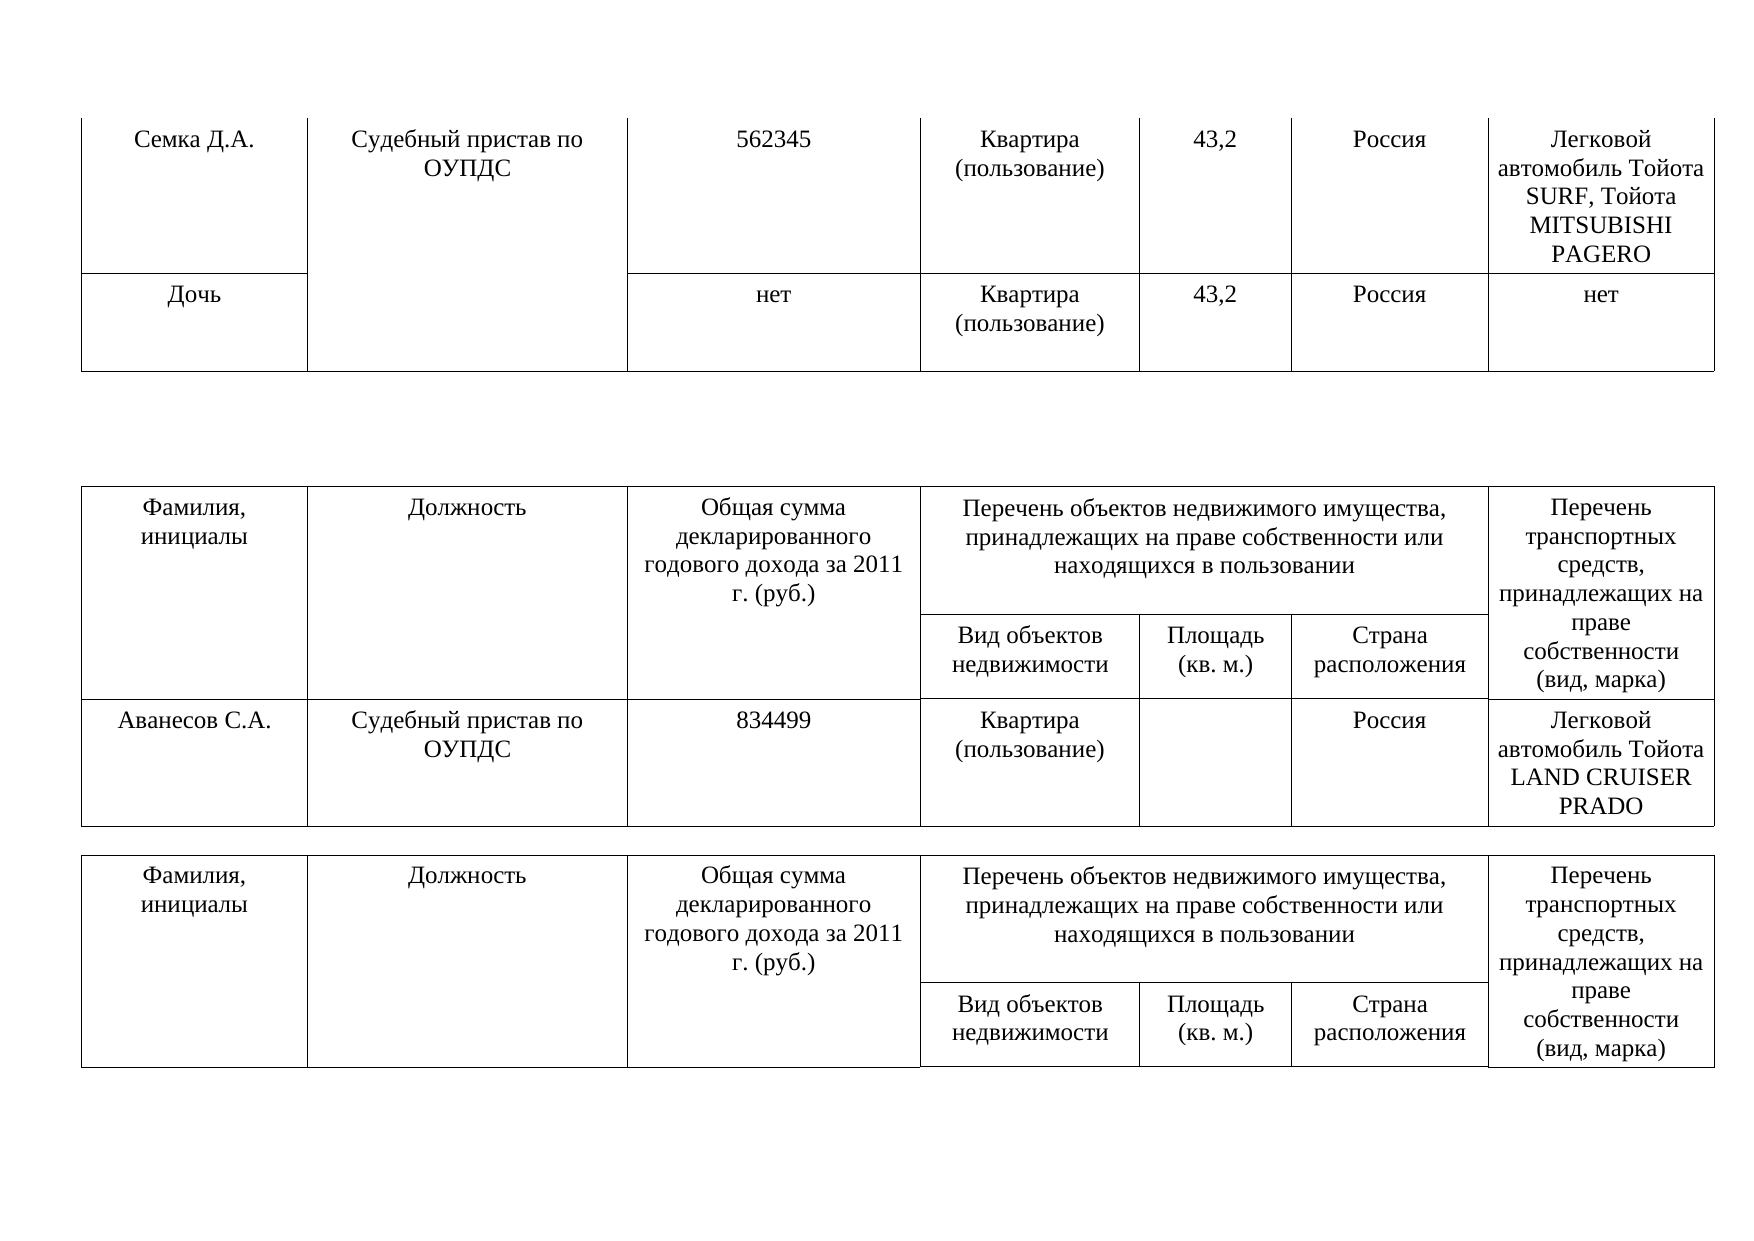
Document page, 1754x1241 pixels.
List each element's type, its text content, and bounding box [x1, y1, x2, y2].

table_cell Дочь [82, 274, 307, 371]
table_cell Россия [1292, 118, 1488, 273]
table_cell Квартира (пользование) [921, 274, 1139, 371]
table_cell Площадь (кв. м.) [1140, 615, 1291, 698]
table_header Должность [308, 856, 627, 1067]
table_cell Страна расположения [1292, 615, 1488, 698]
table_cell нет [1489, 274, 1714, 371]
table_header Должность [308, 487, 627, 699]
table_cell Аванесов С.А. [82, 700, 307, 826]
table_cell [1140, 699, 1291, 826]
table_header Общая сумма декларированного годового дохода за 2011 г. (руб.) [628, 856, 920, 1067]
table_header Фамилия, инициалы [82, 856, 307, 1067]
table_header Перечень транспортных средств, принадлежащих на праве собственности (вид, марка) [1489, 487, 1714, 699]
table_cell Легковой автомобиль Тойота SURF, Тойота MITSUBISHI PAGERO [1489, 118, 1714, 273]
table_cell Вид объектов недвижимости [921, 615, 1139, 698]
table_cell 43,2 [1140, 274, 1291, 371]
table_cell 43,2 [1140, 118, 1291, 273]
table_cell Судебный пристав по ОУПДС [308, 700, 627, 826]
table_cell 562345 [628, 118, 920, 273]
table_cell 834499 [628, 700, 920, 826]
table_header Перечень транспортных средств, принадлежащих на праве собственности (вид, марка) [1489, 856, 1714, 1067]
table_header Перечень объектов недвижимого имущества, принадлежащих на праве собственности или находящихся в пользовании [921, 856, 1488, 982]
table_cell Площадь (кв. м.) [1140, 983, 1291, 1066]
table_cell нет [628, 274, 920, 371]
table_cell Судебный пристав по ОУПДС [308, 118, 627, 371]
table_header Общая сумма декларированного годового дохода за 2011 г. (руб.) [628, 487, 920, 699]
table_cell Вид объектов недвижимости [921, 983, 1139, 1066]
table_header Перечень объектов недвижимого имущества, принадлежащих на праве собственности или находящихся в пользовании [921, 487, 1488, 614]
table_cell Страна расположения [1292, 983, 1488, 1066]
table_cell Легковой автомобиль Тойота LAND CRUISER PRADO [1489, 700, 1714, 826]
table_cell Квартира (пользование) [921, 699, 1139, 826]
table_cell Россия [1292, 274, 1488, 371]
table_header Фамилия, инициалы [82, 487, 307, 699]
table_cell Россия [1292, 699, 1488, 826]
table_cell Квартира (пользование) [921, 118, 1139, 273]
table_cell Семка Д.А. [82, 118, 307, 273]
